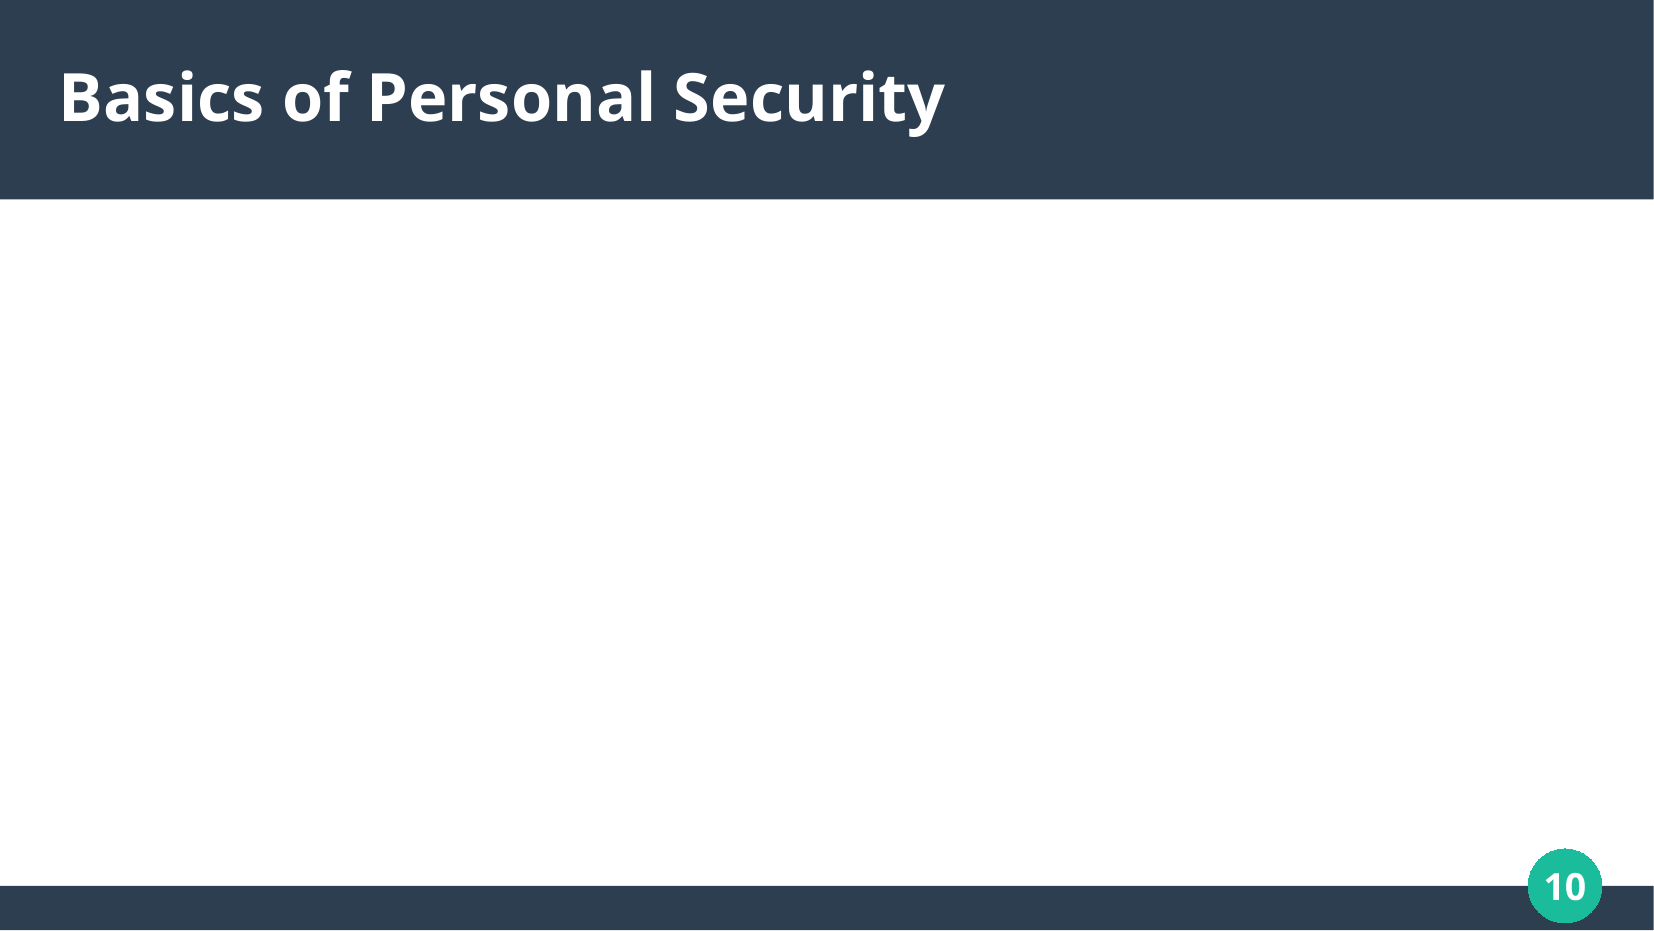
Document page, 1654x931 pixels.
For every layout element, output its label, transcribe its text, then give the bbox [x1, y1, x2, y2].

title Basics of Personal Security [59, 37, 1595, 155]
